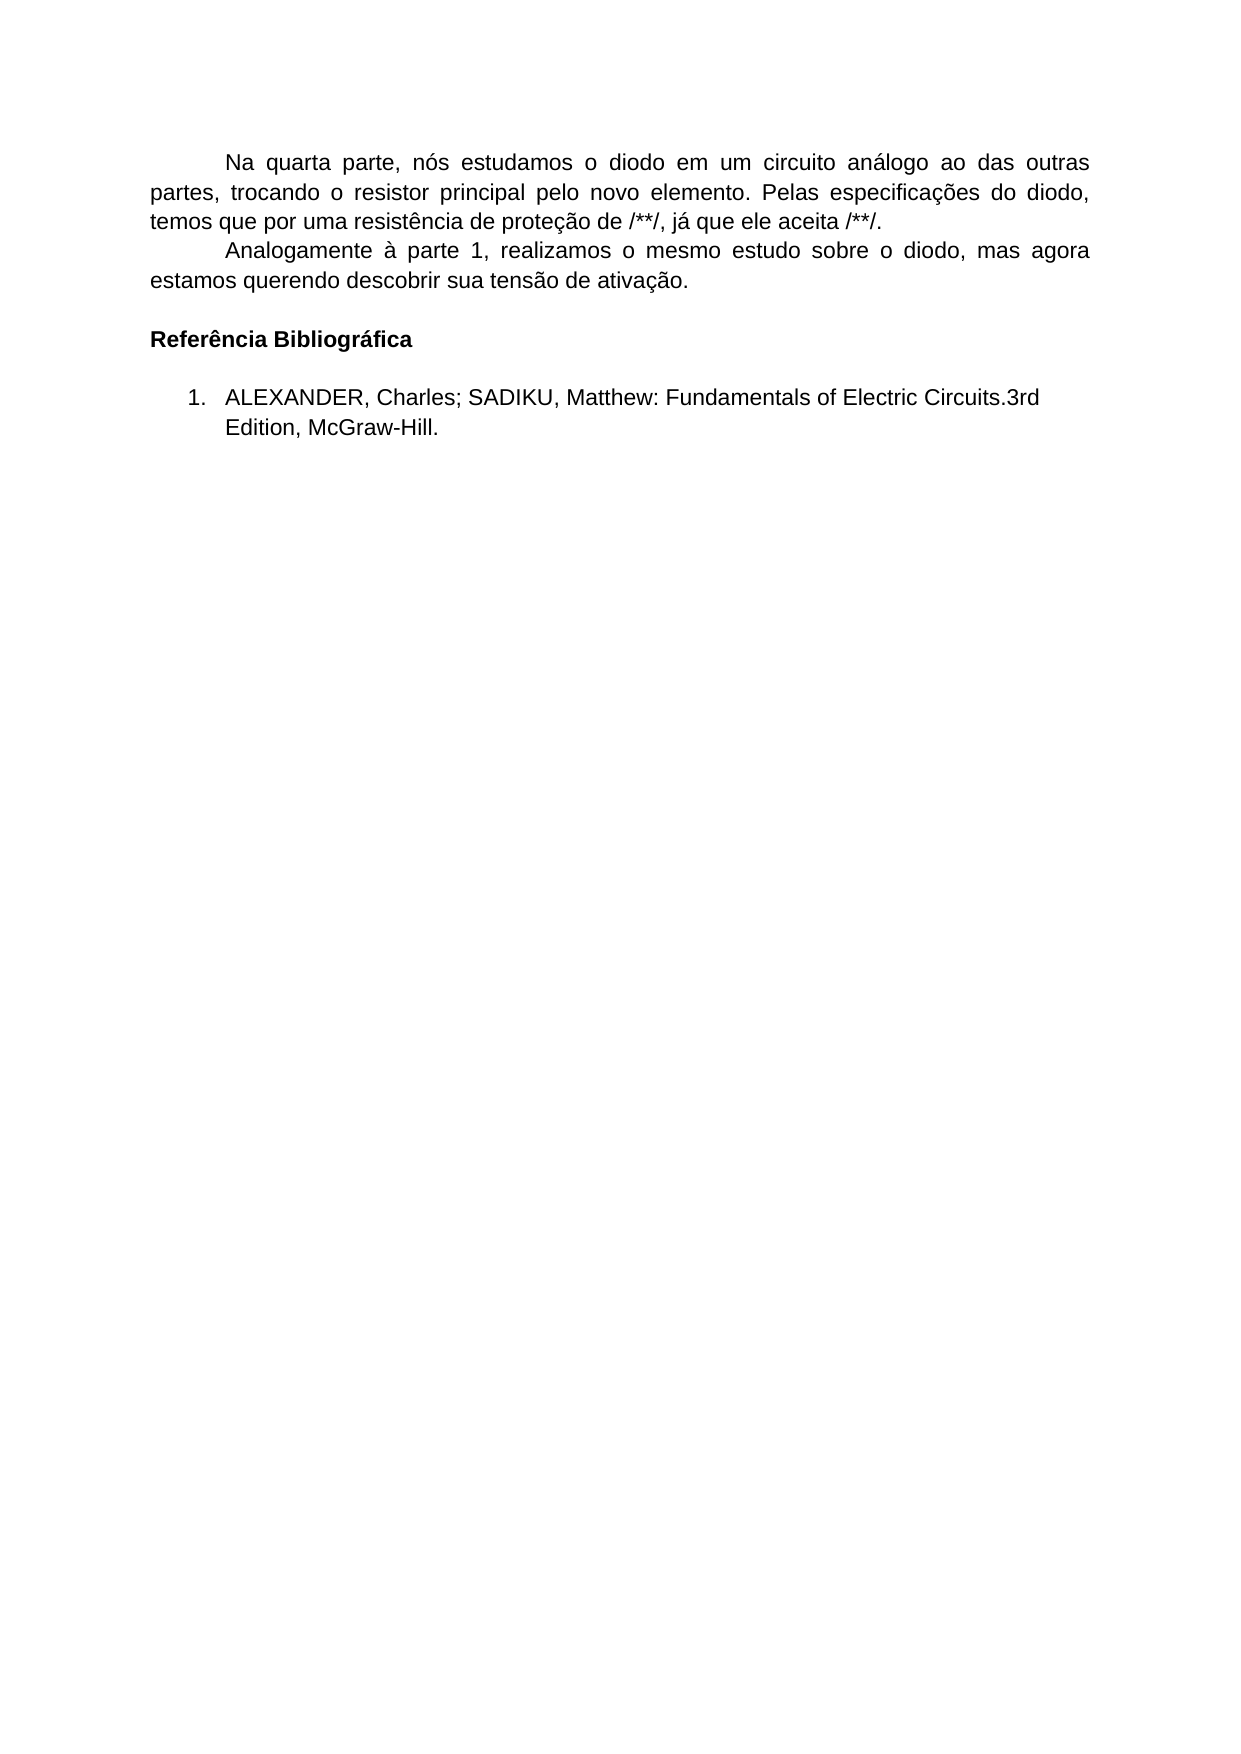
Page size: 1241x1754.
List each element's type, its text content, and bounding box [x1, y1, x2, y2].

text Referência Bibliográfica [150, 326, 1091, 352]
list ALEXANDER, Charles; SADIKU, Matthew: Fundamentals of Electric Circuits.3rd Edition, McGraw-Hill. [187, 385, 1091, 440]
text Analogamente à parte 1, realizamos o mesmo estudo sobre o diodo, mas agora estamos querendo descobrir sua tensão de ativação. [150, 238, 1091, 293]
text Na quarta parte, nós estudamos o diodo em um circuito análogo ao das outras partes, trocando o resistor principal pelo novo elemento. Pelas especificações do diodo, temos que por uma resistência de proteção de /**/, já que ele aceita /**/. [150, 150, 1091, 234]
